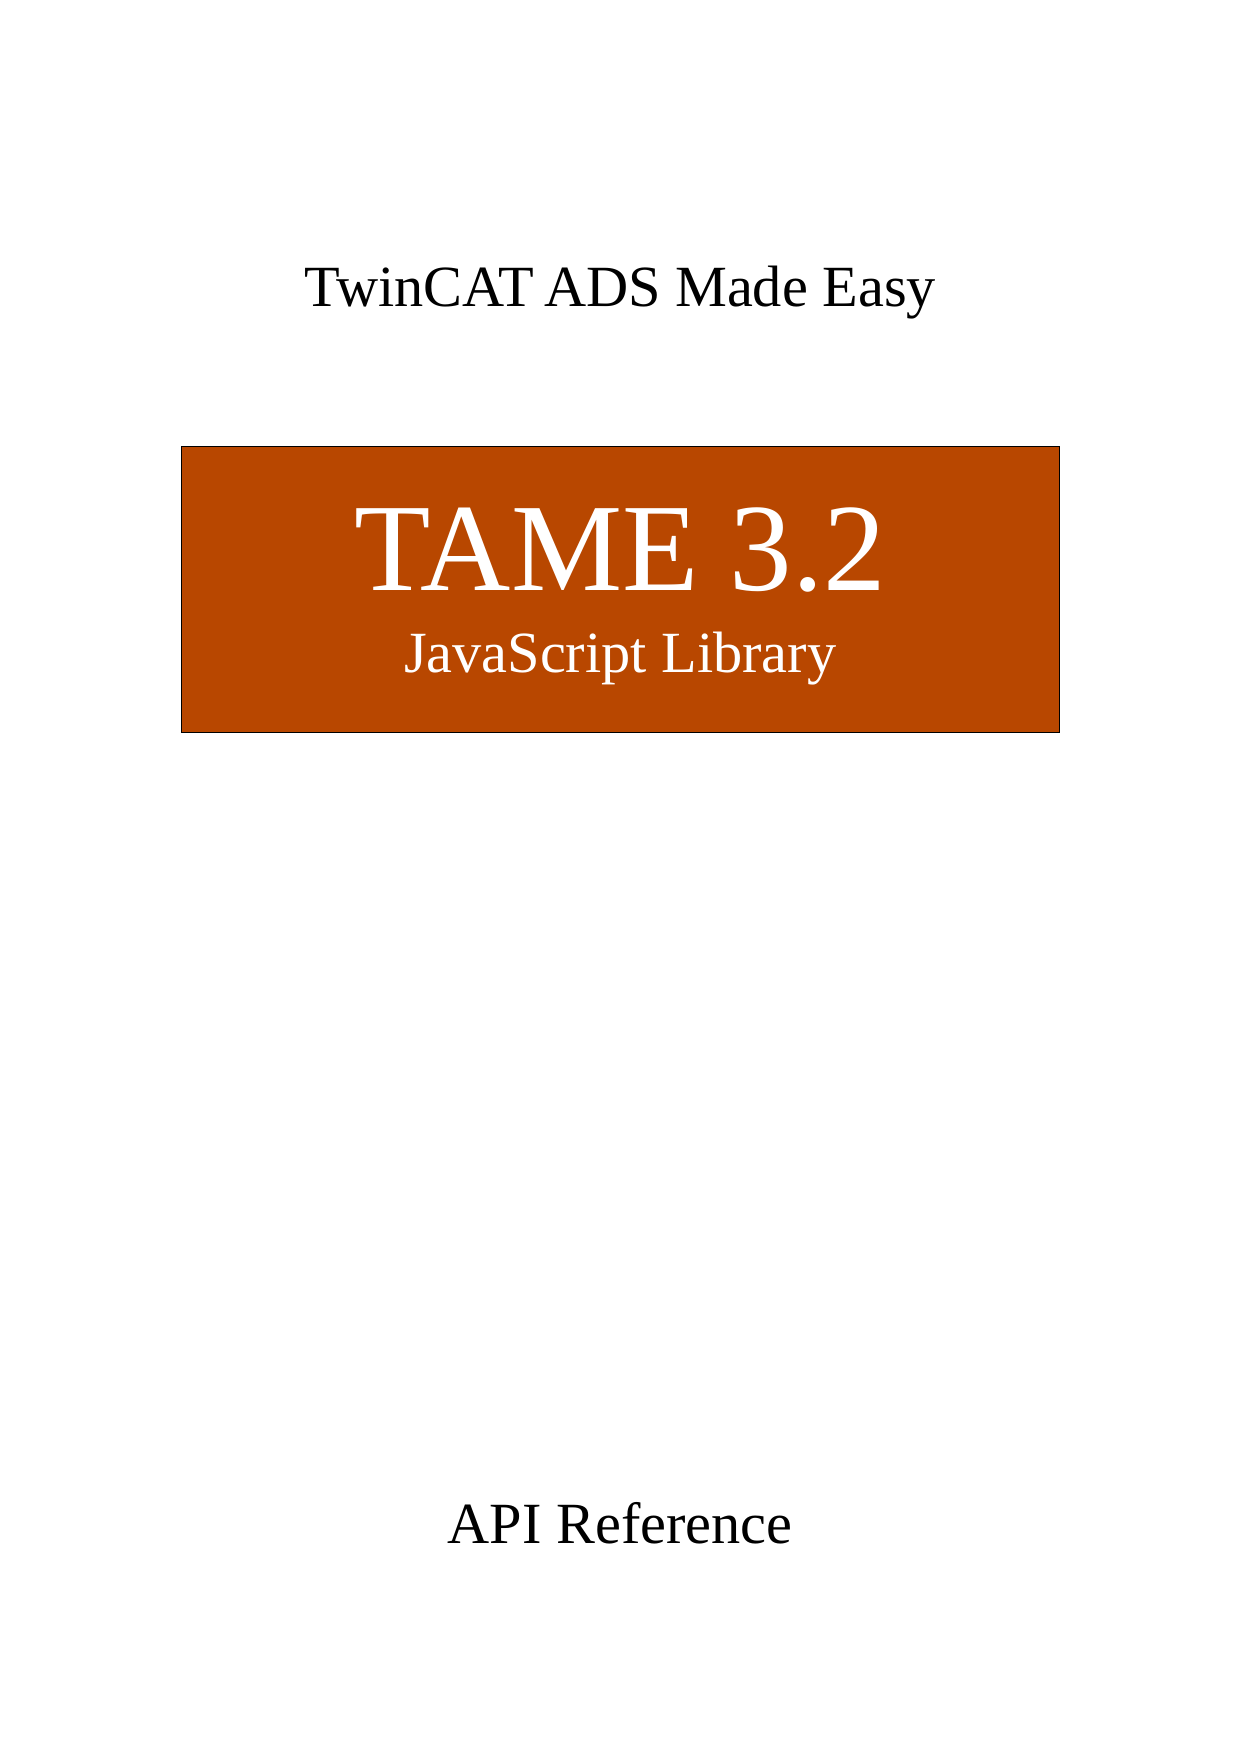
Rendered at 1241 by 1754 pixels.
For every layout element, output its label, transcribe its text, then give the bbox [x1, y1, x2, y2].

text TwinCAT ADS Made Easy [118, 252, 1122, 319]
text TAME 3.2 [190, 474, 1050, 618]
text API Reference [118, 1488, 1122, 1556]
text JavaScript Library [190, 618, 1050, 685]
